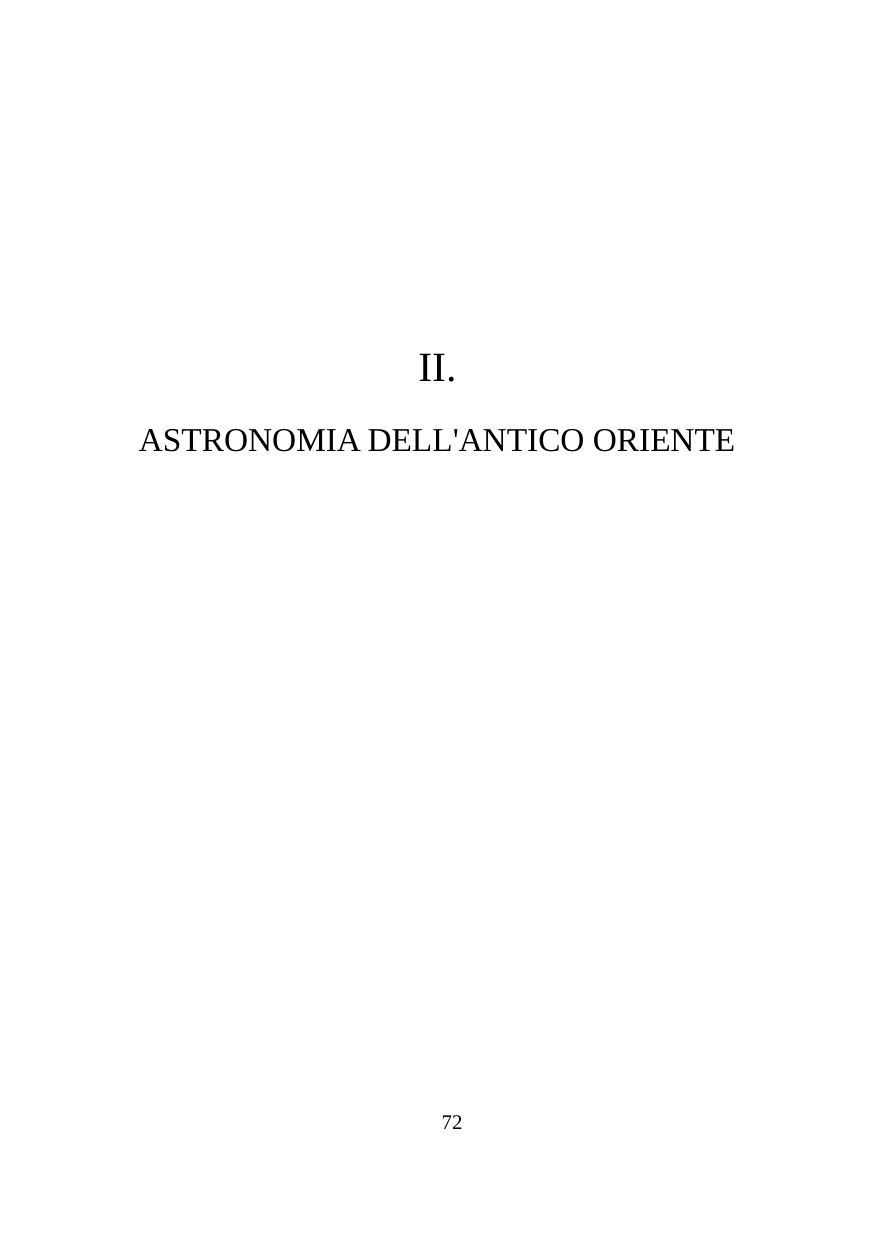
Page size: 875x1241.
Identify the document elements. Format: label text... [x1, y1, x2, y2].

text II. [106, 342, 768, 390]
text ASTRONOMIA DELL'ANTICO ORIENTE [106, 420, 768, 458]
